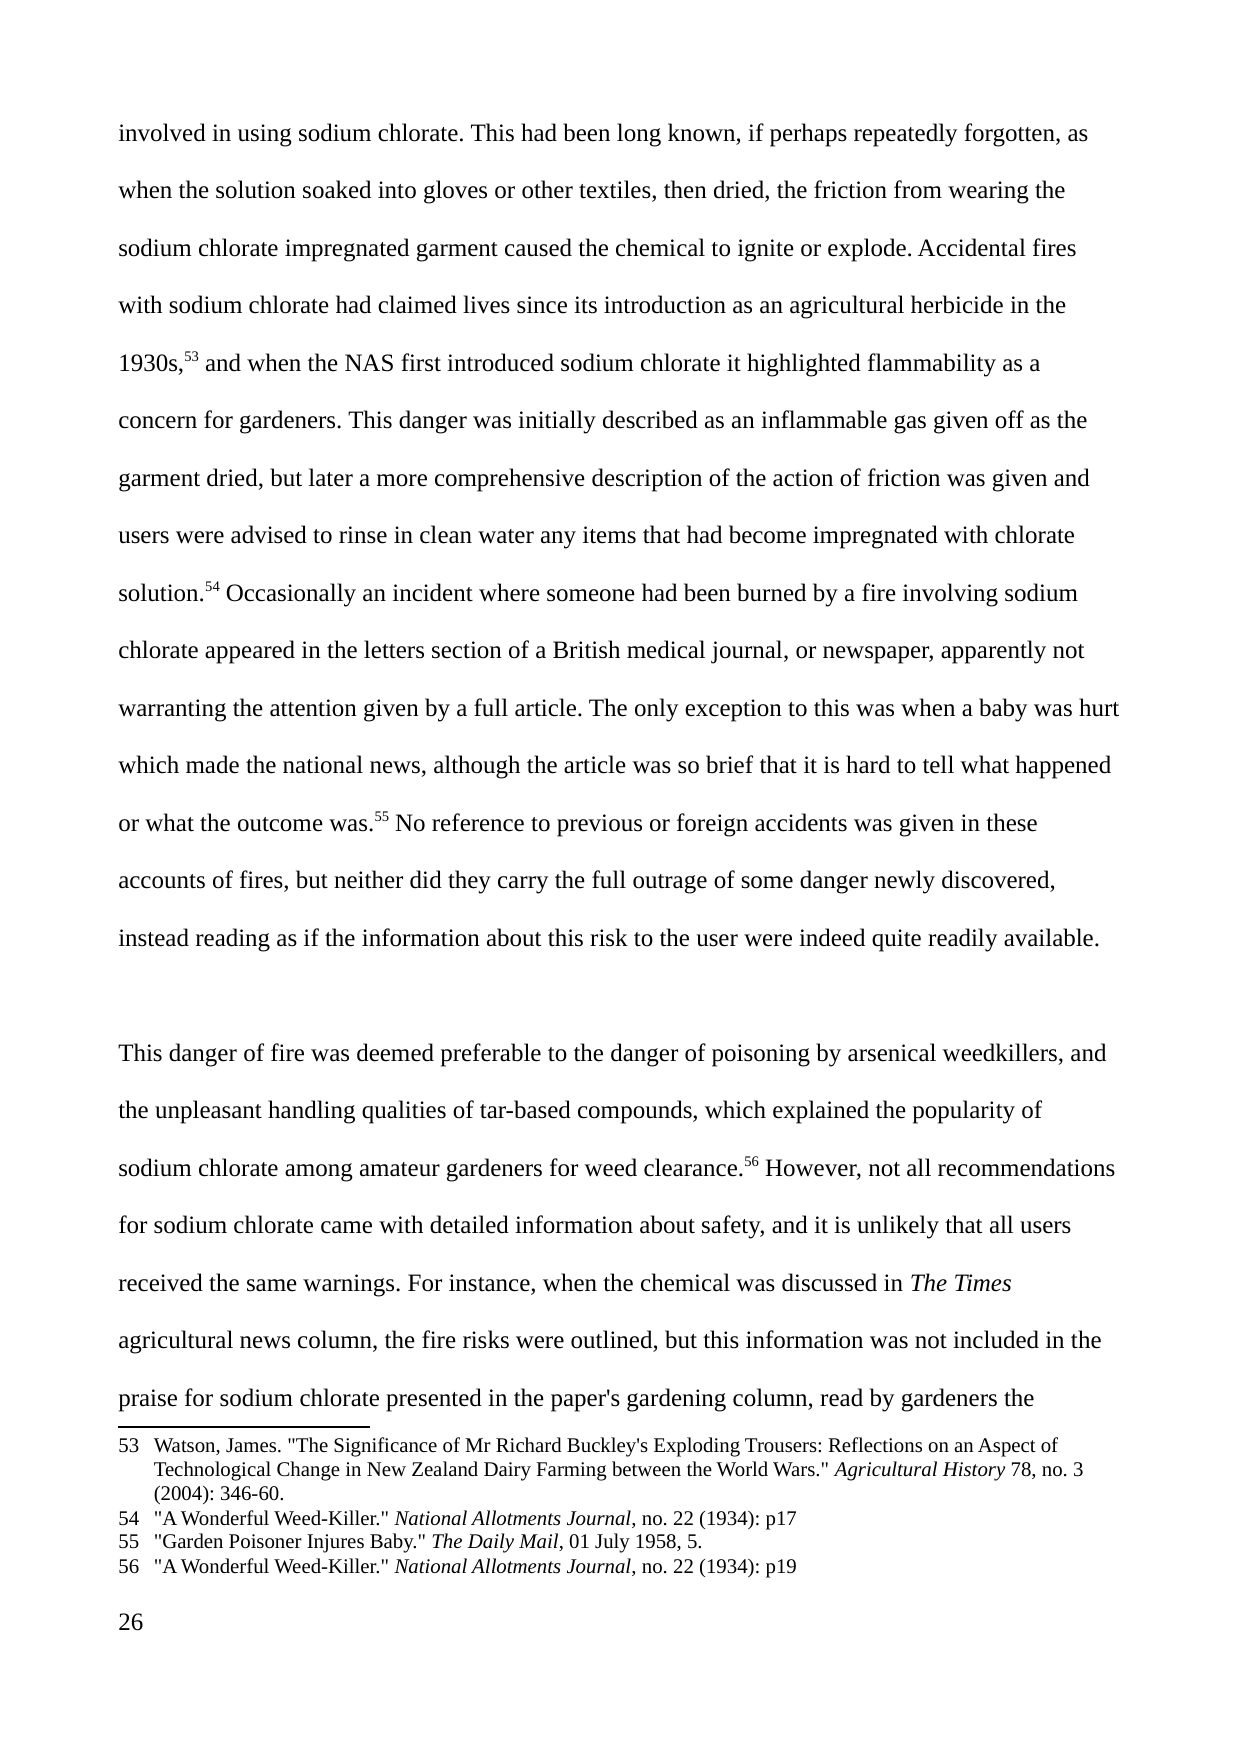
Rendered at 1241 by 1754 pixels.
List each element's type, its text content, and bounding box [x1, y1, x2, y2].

text involved in using sodium chlorate. This had been long known, if perhaps repeatedly forgotten, as when the solution soaked into gloves or other textiles, then dried, the friction from wearing the sodium chlorate impregnated garment caused the chemical to ignite or explode. Accidental fires with sodium chlorate had claimed lives since its introduction as an agricultural herbicide in the 1930s, and when the NAS first introduced sodium chlorate it highlighted flammability as a concern for gardeners. This danger was initially described as an inflammable gas given off as the garment dried, but later a more comprehensive description of the action of friction was given and users were advised to rinse in clean water any items that had become impregnated with chlorate solution. Occasionally an incident where someone had been burned by a fire involving sodium chlorate appeared in the letters section of a British medical journal, or newspaper, apparently not warranting the attention given by a full article. The only exception to this was when a baby was hurt which made the national news, although the article was so brief that it is hard to tell what happened or what the outcome was. No reference to previous or foreign accidents was given in these accounts of fires, but neither did they carry the full outrage of some danger newly discovered, instead reading as if the information about this risk to the user were indeed quite readily available. [118, 118, 1122, 952]
text "Garden Poisoner Injures Baby." The Daily Mail, 01 July 1958, 5. [118, 1529, 1122, 1553]
text Watson, James. "The Significance of Mr Richard Buckley's Exploding Trousers: Reflections on an Aspect of Technological Change in New Zealand Dairy Farming between the World Wars." Agricultural History 78, no. 3 (2004): 346-60. [118, 1433, 1122, 1505]
text This danger of fire was deemed preferable to the danger of poisoning by arsenical weedkillers, and the unpleasant handling qualities of tar-based compounds, which explained the popularity of sodium chlorate among amateur gardeners for weed clearance. However, not all recommendations for sodium chlorate came with detailed information about safety, and it is unlikely that all users received the same warnings. For instance, when the chemical was discussed in The Times agricultural news column, the fire risks were outlined, but this information was not included in the praise for sodium chlorate presented in the paper's gardening column, read by gardeners the [118, 1038, 1122, 1412]
text "A Wonderful Weed-Killer." National Allotments Journal, no. 22 (1934): p19 [118, 1553, 1122, 1578]
text "A Wonderful Weed-Killer." National Allotments Journal, no. 22 (1934): p17 [118, 1505, 1122, 1529]
